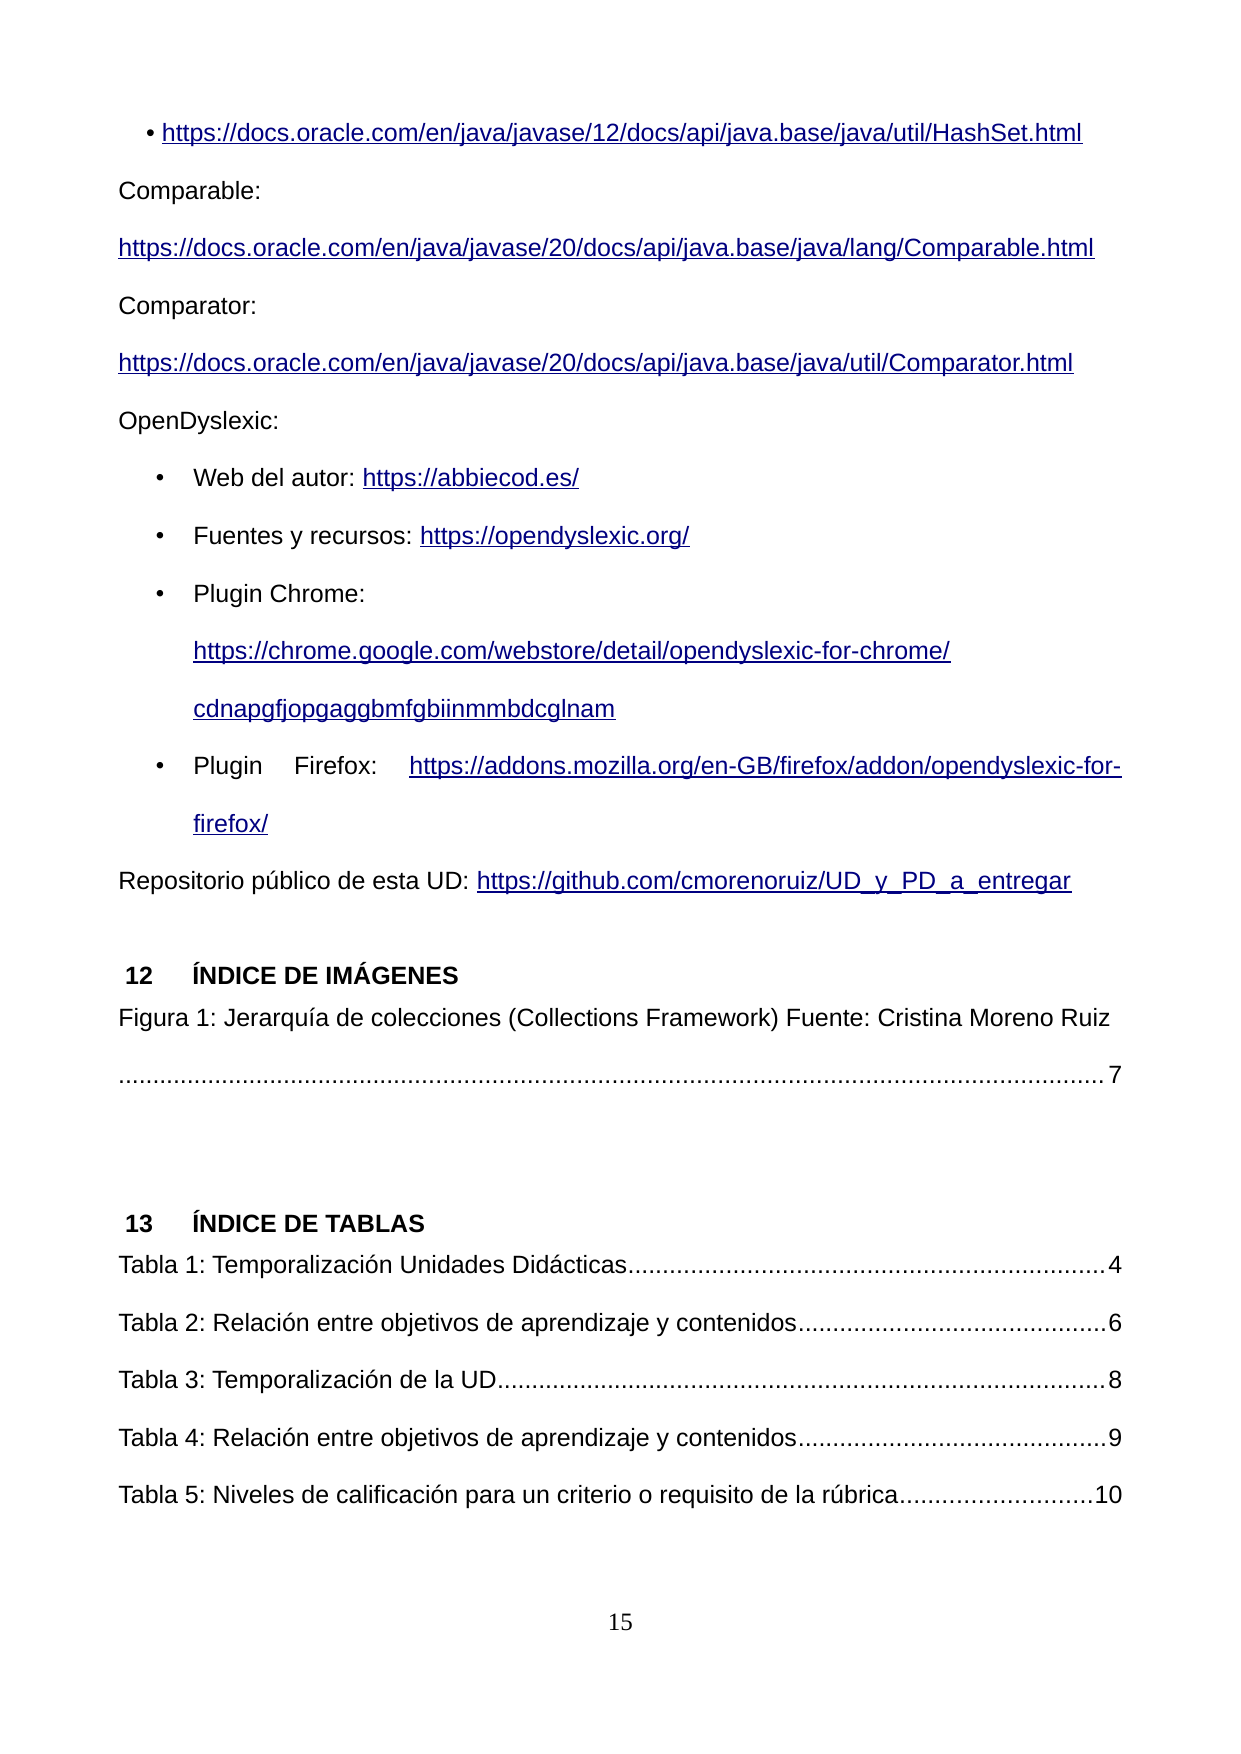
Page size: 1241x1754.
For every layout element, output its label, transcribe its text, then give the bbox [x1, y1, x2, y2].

text Tabla 4: Relación entre objetivos de aprendizaje y contenidos 9 [118, 1423, 1122, 1451]
text • https://docs.oracle.com/en/java/javase/12/docs/api/java.base/java/util/HashSet.html [118, 118, 1122, 147]
list Fuentes y recursos: https://opendyslexic.org/ [156, 521, 1122, 550]
text Tabla 5: Niveles de calificación para un criterio o requisito de la rúbrica 10 [118, 1480, 1122, 1509]
text https://docs.oracle.com/en/java/javase/20/docs/api/java.base/java/lang/Comparable.html [118, 233, 1122, 262]
text Repositorio público de esta UD: https://github.com/cmorenoruiz/UD_y_PD_a_entregar [118, 866, 1122, 895]
text Comparator: [118, 291, 1122, 319]
list Plugin Chrome: [156, 578, 1122, 607]
subtitle ÍNDICE DE TABLAS [118, 1209, 1122, 1238]
text OpenDyslexic: [118, 406, 1122, 434]
text Tabla 2: Relación entre objetivos de aprendizaje y contenidos 6 [118, 1308, 1122, 1336]
text Tabla 1: Temporalización Unidades Didácticas 4 [118, 1250, 1122, 1279]
text Tabla 3: Temporalización de la UD 8 [118, 1365, 1122, 1394]
list Plugin Firefox: https://addons.mozilla.org/en-GB/firefox/addon/opendyslexic-for-firefox/ [156, 751, 1122, 838]
text Figura 1: Jerarquía de colecciones (Collections Framework) Fuente: Cristina Moreno Ruiz 7 [118, 1003, 1122, 1089]
text https://docs.oracle.com/en/java/javase/20/docs/api/java.base/java/util/Comparator.html [118, 348, 1122, 377]
text Comparable: [118, 176, 1122, 204]
subtitle ÍNDICE DE IMÁGENES [118, 961, 1122, 990]
list Web del autor: https://abbiecod.es/ [156, 463, 1122, 492]
list https://chrome.google.com/webstore/detail/opendyslexic-for-chrome/cdnapgfjopgaggbmfgbiinmmbdcglnam [156, 636, 1122, 722]
